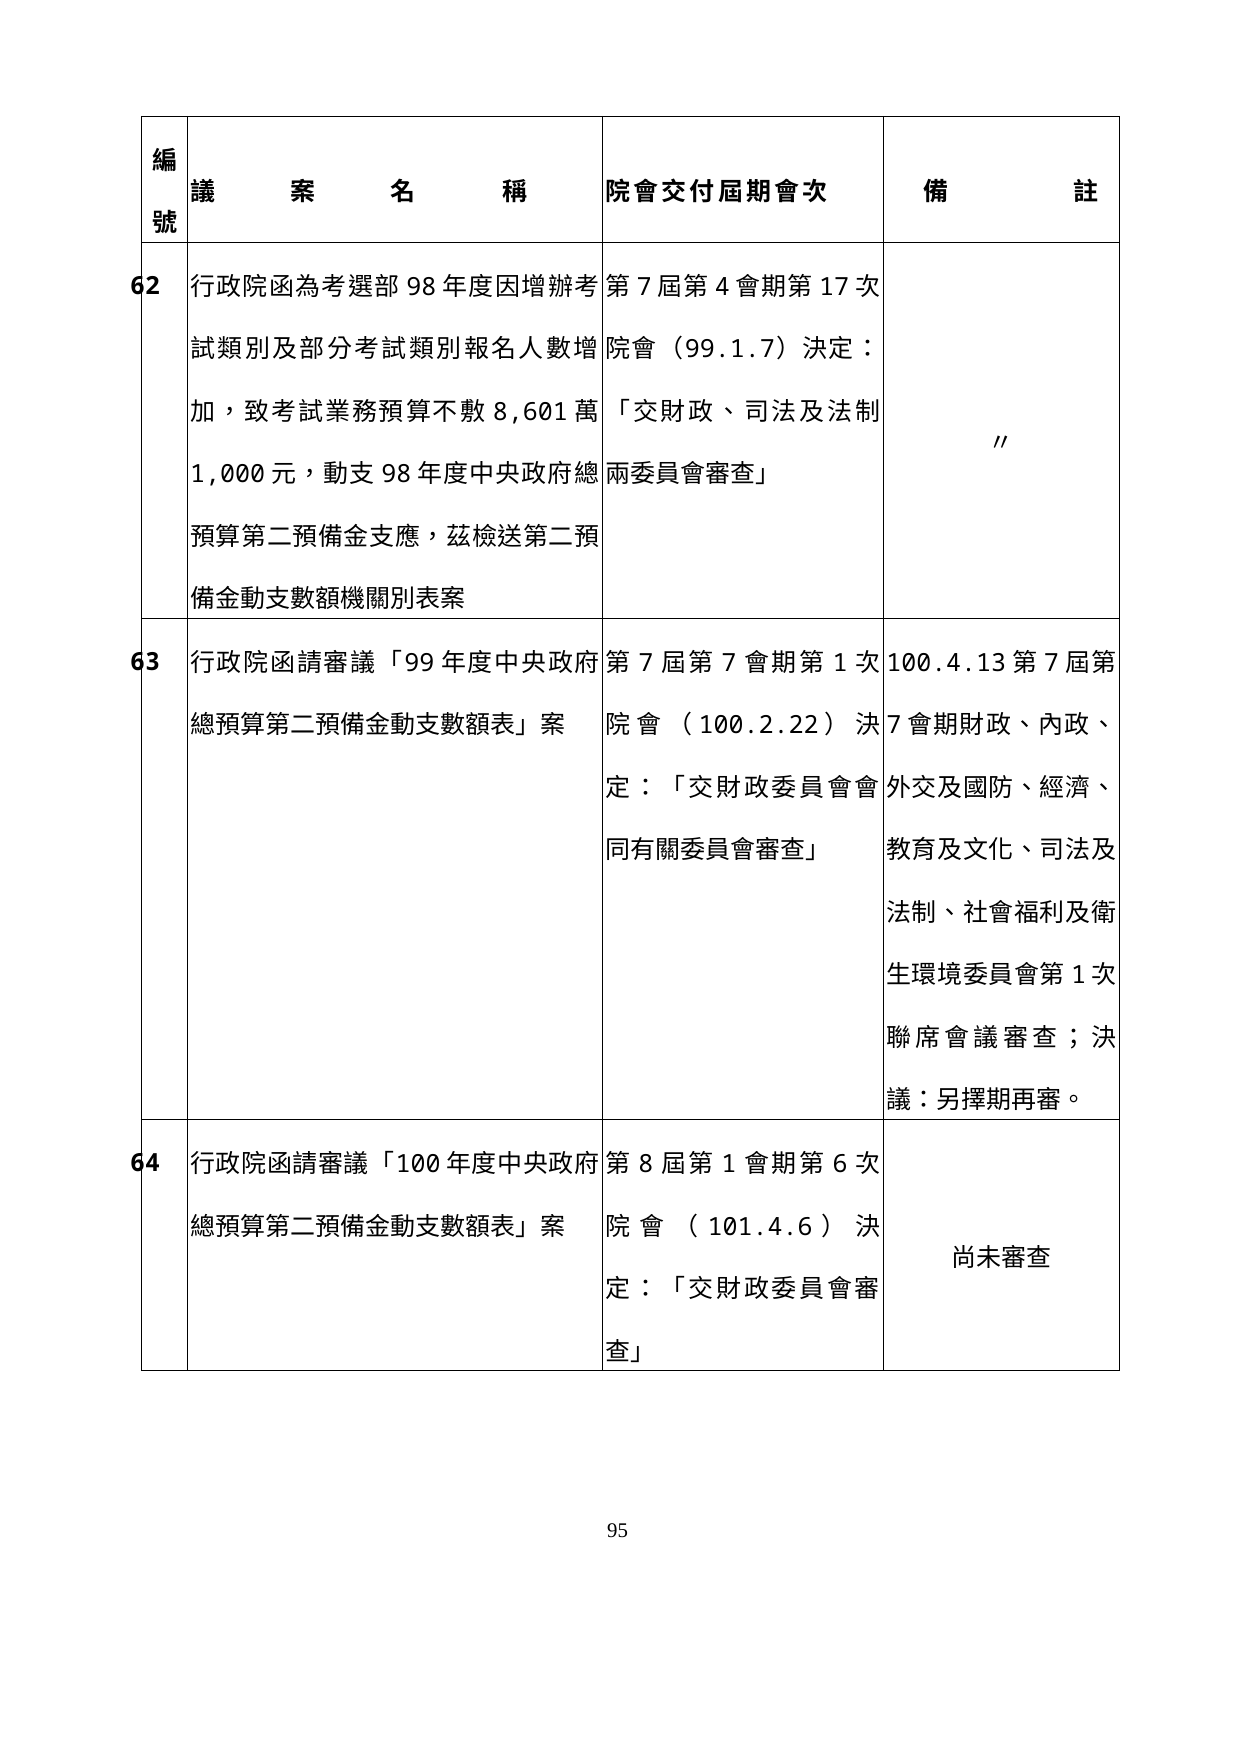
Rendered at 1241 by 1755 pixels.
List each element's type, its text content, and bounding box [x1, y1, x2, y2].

table_cell [142, 243, 187, 618]
table_cell 行政院函請審議「100年度中央政府總預算第二預備金動支數額表」案 [188, 1120, 602, 1370]
table_cell 第7屆第4會期第17次院會（99.1.7）決定：「交財政、司法及法制兩委員會審查」 [603, 243, 883, 618]
table_cell [142, 1120, 187, 1370]
table_header 備 註 [884, 117, 1119, 242]
table_cell 行政院函請審議「99年度中央政府總預算第二預備金動支數額表」案 [188, 619, 602, 1119]
table_header 編號 [142, 117, 187, 242]
table_cell 第7屆第7會期第1次院會（100.2.22）決定：「交財政委員會會同有關委員會審查」 [603, 619, 883, 1119]
table_cell 尚未審查 [884, 1120, 1119, 1370]
table_cell 100.4.13第7屆第7會期財政、內政、外交及國防、經濟、教育及文化、司法及法制、社會福利及衛生環境委員會第1次聯席會議審查；決議：另擇期再審。 [884, 619, 1119, 1119]
table_header 院會交付屆期會次 [603, 117, 883, 242]
table_cell 〃 [884, 243, 1119, 618]
table_cell [142, 619, 187, 1119]
table_header 議 案 名 稱 [188, 117, 602, 242]
table_cell 行政院函為考選部98年度因增辦考試類別及部分考試類別報名人數增加，致考試業務預算不敷8,601萬1,000元，動支98年度中央政府總預算第二預備金支應，茲檢送第二預備金動支數額機關別表案 [188, 243, 602, 618]
table_cell 第8屆第1會期第6次院會（101.4.6）決定：「交財政委員會審查」 [603, 1120, 883, 1370]
